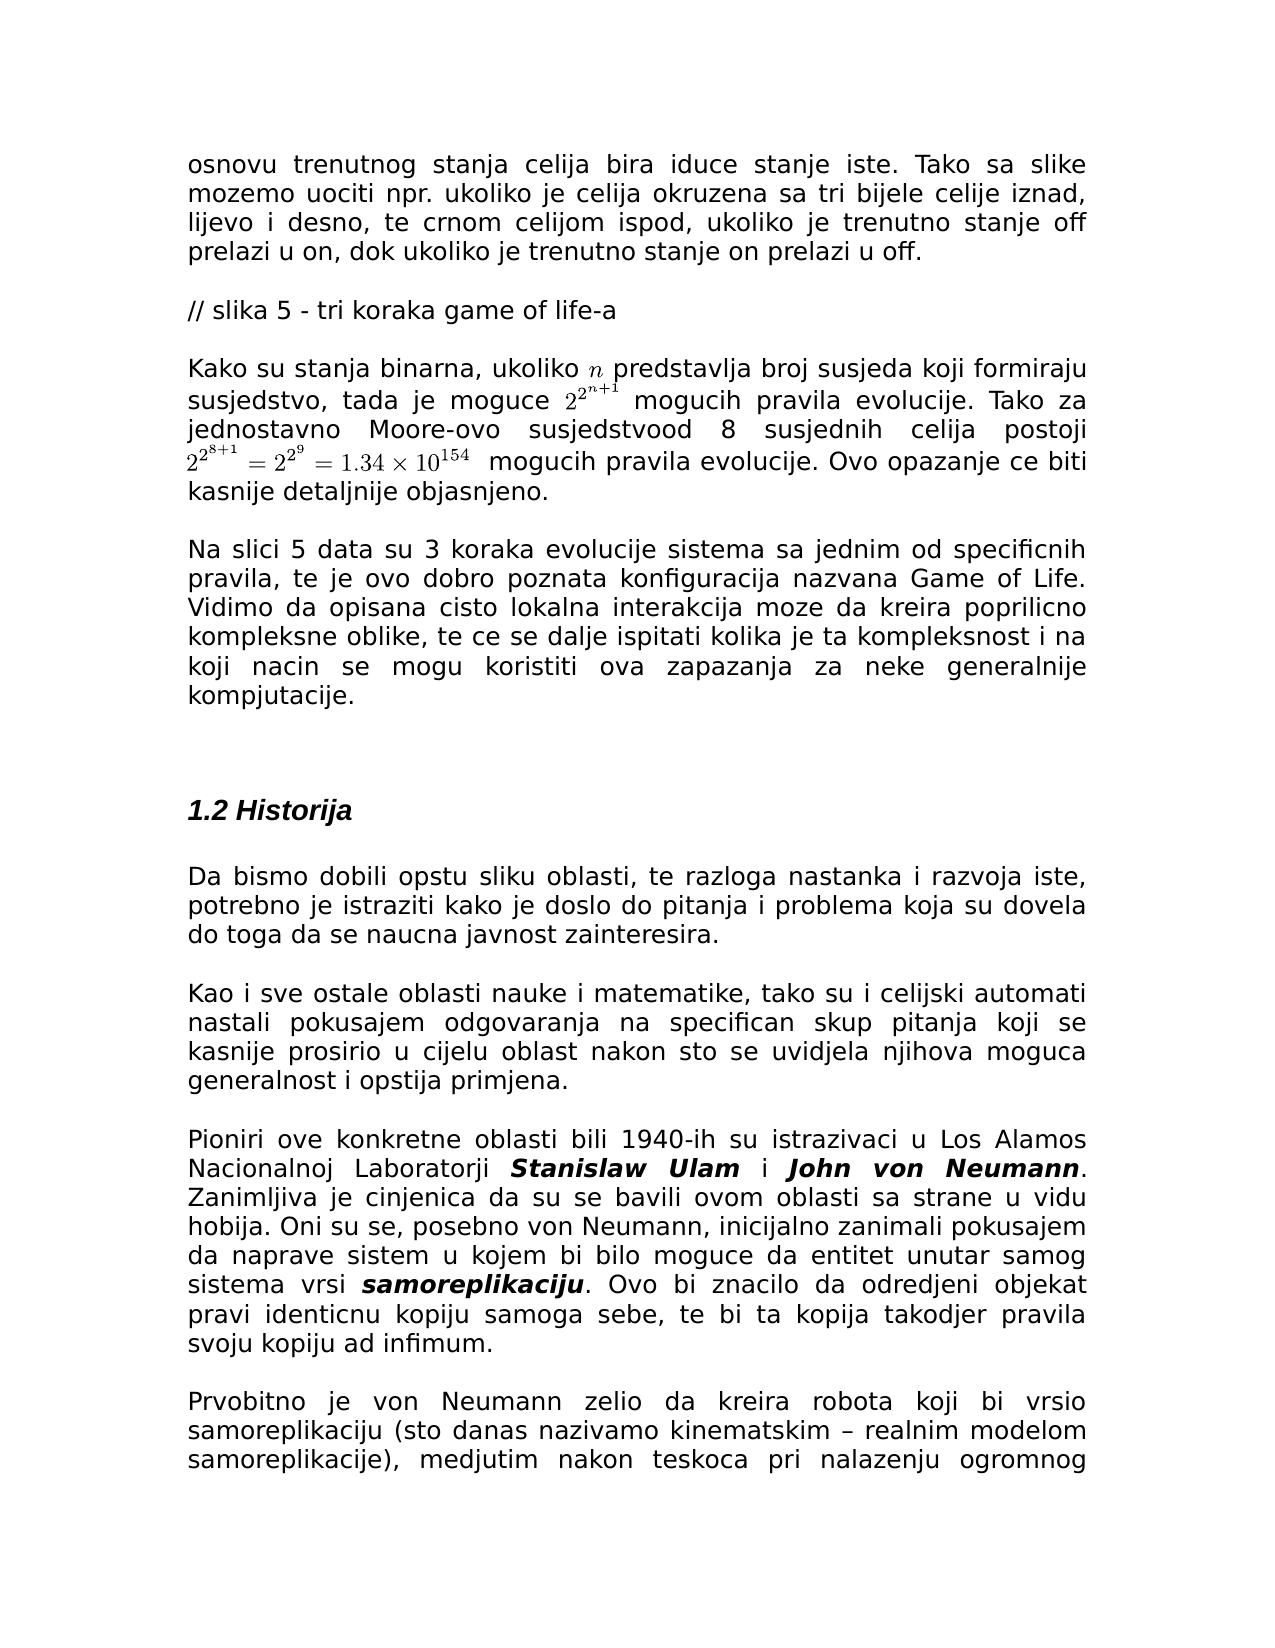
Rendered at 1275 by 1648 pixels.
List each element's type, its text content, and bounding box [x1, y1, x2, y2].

text Prvobitno je von Neumann zelio da kreira robota koji bi vrsio samoreplikaciju (sto danas nazivamo kinematskim – realnim modelom samoreplikacije), medjutim nakon teskoca pri nalazenju ogromnog [187, 1387, 1088, 1475]
text // slika 5 - tri koraka game of life-a [187, 296, 1088, 325]
text osnovu trenutnog stanja celija bira iduce stanje iste. Tako sa slike mozemo uociti npr. ukoliko je celija okruzena sa tri bijele celije iznad, lijevo i desno, te crnom celijom ispod, ukoliko je trenutno stanje off prelazi u on, dok ukoliko je trenutno stanje on prelazi u off. [187, 150, 1088, 267]
text Kao i sve ostale oblasti nauke i matematike, tako su i celijski automati nastali pokusajem odgovaranja na specifican skup pitanja koji se kasnije prosirio u cijelu oblast nakon sto se uvidjela njihova moguca generalnost i opstija primjena. [187, 979, 1088, 1096]
text Kako su stanja binarna, ukoliko predstavlja broj susjeda koji formiraju susjedstvo, tada je moguce mogucih pravila evolucije. Tako za jednostavno Moore-ovo susjedstvood 8 susjednih celija postoji mogucih pravila evolucije. Ovo opazanje ce biti kasnije detaljnije objasnjeno. [187, 354, 1088, 506]
subtitle 1.2 Historija [187, 793, 1088, 827]
text Da bismo dobili opstu sliku oblasti, te razloga nastanka i razvoja iste, potrebno je istraziti kako je doslo do pitanja i problema koja su dovela do toga da se naucna javnost zainteresira. [187, 862, 1088, 950]
text Pioniri ove konkretne oblasti bili 1940-ih su istrazivaci u Los Alamos Nacionalnoj Laboratorji Stanislaw Ulam i John von Neumann. Zanimljiva je cinjenica da su se bavili ovom oblasti sa strane u vidu hobija. Oni su se, posebno von Neumann, inicijalno zanimali pokusajem da naprave sistem u kojem bi bilo moguce da entitet unutar samog sistema vrsi samoreplikaciju. Ovo bi znacilo da odredjeni objekat pravi identicnu kopiju samoga sebe, te bi ta kopija takodjer pravila svoju kopiju ad infimum. [187, 1125, 1088, 1358]
text Na slici 5 data su 3 koraka evolucije sistema sa jednim od specificnih pravila, te je ovo dobro poznata konfiguracija nazvana Game of Life. Vidimo da opisana cisto lokalna interakcija moze da kreira poprilicno kompleksne oblike, te ce se dalje ispitati kolika je ta kompleksnost i na koji nacin se mogu koristiti ova zapazanja za neke generalnije kompjutacije. [187, 535, 1088, 710]
